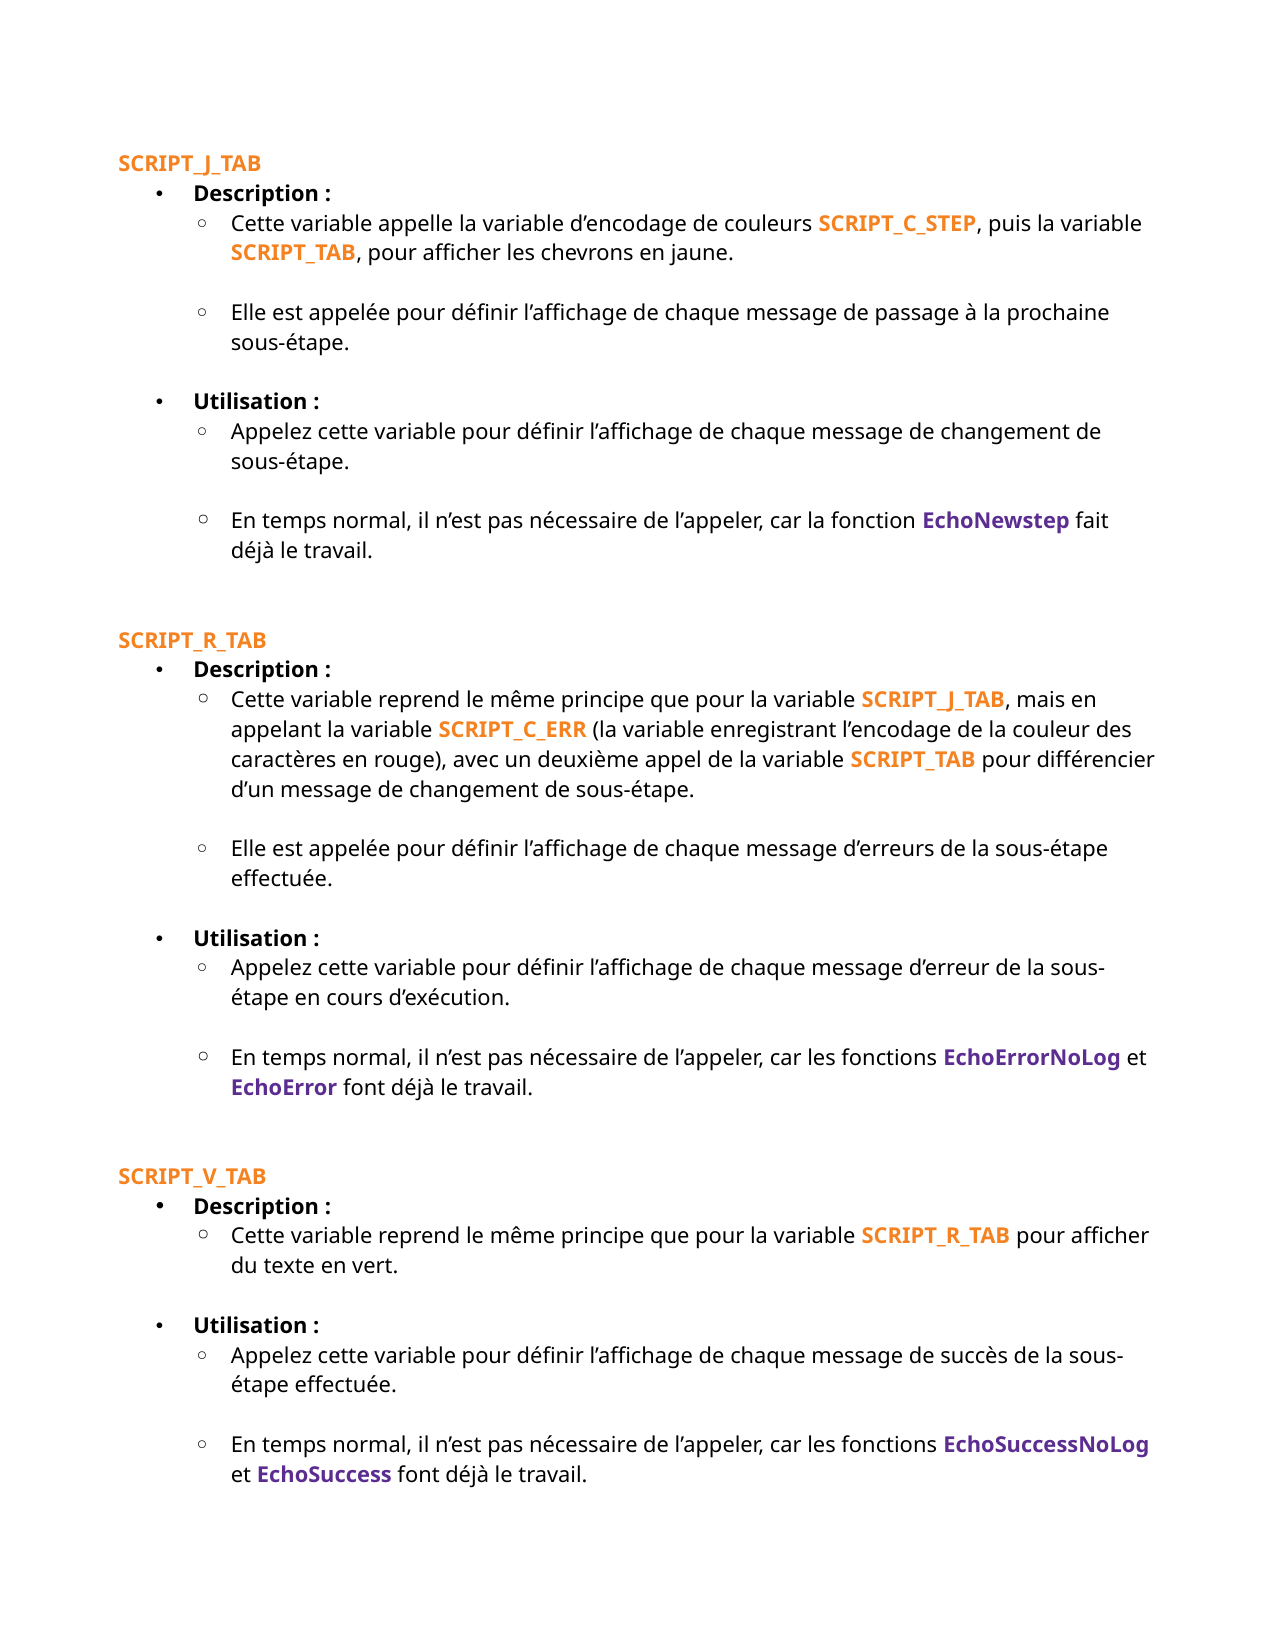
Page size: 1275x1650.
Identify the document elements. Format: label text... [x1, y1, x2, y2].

list Cette variable reprend le même principe que pour la variable SCRIPT_R_TAB pour afficher du texte en vert. [193, 1220, 1157, 1280]
list Utilisation : [156, 386, 1157, 416]
list Appelez cette variable pour définir l’affichage de chaque message d’erreur de la sous-étape en cours d’exécution. [193, 952, 1157, 1012]
list Description : [156, 1191, 1157, 1220]
list Cette variable reprend le même principe que pour la variable SCRIPT_J_TAB, mais en appelant la variable SCRIPT_C_ERR (la variable enregistrant l’encodage de la couleur des caractères en rouge), avec un deuxième appel de la variable SCRIPT_TAB pour différencier d’un message de changement de sous-étape. [193, 684, 1157, 803]
list Description : [156, 178, 1157, 207]
list En temps normal, il n’est pas nécessaire de l’appeler, car les fonctions EchoErrorNoLog et EchoError font déjà le travail. [193, 1042, 1157, 1101]
list Utilisation : [156, 1310, 1157, 1339]
list En temps normal, il n’est pas nécessaire de l’appeler, car la fonction EchoNewstep fait déjà le travail. [193, 505, 1157, 565]
list Elle est appelée pour définir l’affichage de chaque message d’erreurs de la sous-étape effectuée. [193, 833, 1157, 893]
text SCRIPT_V_TAB [118, 1161, 1157, 1191]
list Utilisation : [156, 922, 1157, 952]
list Elle est appelée pour définir l’affichage de chaque message de passage à la prochaine sous-étape. [193, 297, 1157, 356]
text SCRIPT_J_TAB [118, 148, 1157, 178]
list Appelez cette variable pour définir l’affichage de chaque message de succès de la sous-étape effectuée. [193, 1339, 1157, 1399]
list Appelez cette variable pour définir l’affichage de chaque message de changement de sous-étape. [193, 416, 1157, 476]
list Description : [156, 654, 1157, 684]
list Cette variable appelle la variable d’encodage de couleurs SCRIPT_C_STEP, puis la variable SCRIPT_TAB, pour afficher les chevrons en jaune. [193, 207, 1157, 267]
list En temps normal, il n’est pas nécessaire de l’appeler, car les fonctions EchoSuccessNoLog et EchoSuccess font déjà le travail. [193, 1429, 1157, 1488]
text SCRIPT_R_TAB [118, 624, 1157, 654]
